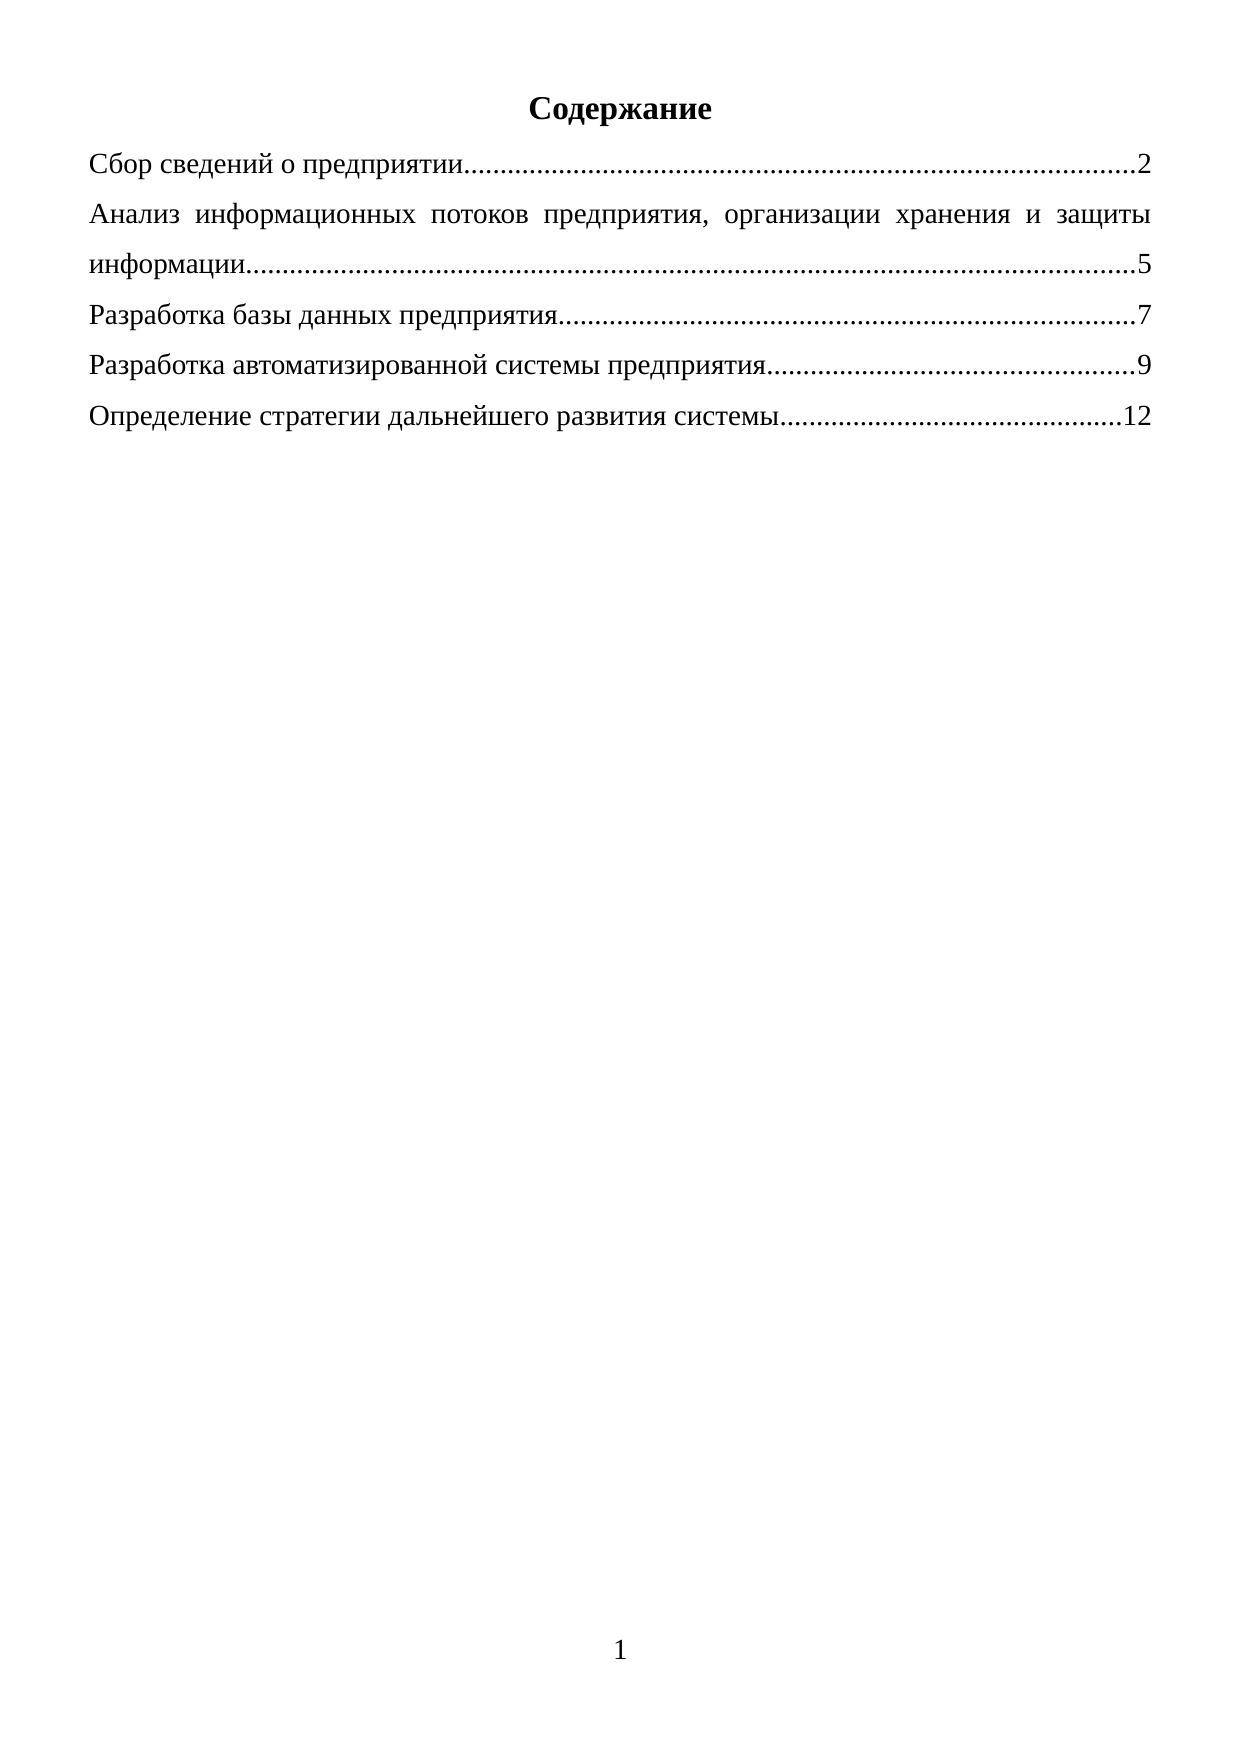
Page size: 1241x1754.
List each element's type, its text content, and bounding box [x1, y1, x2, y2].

subtitle Содержание [88, 88, 1152, 127]
text Определение стратегии дальнейшего развития системы 12 [88, 398, 1152, 431]
text Разработка автоматизированной системы предприятия 9 [88, 347, 1152, 381]
text Сбор сведений о предприятии 2 [88, 146, 1152, 179]
text Разработка базы данных предприятия 7 [88, 297, 1152, 331]
text Анализ информационных потоков предприятия, организации хранения и защиты информации 5 [88, 196, 1152, 280]
